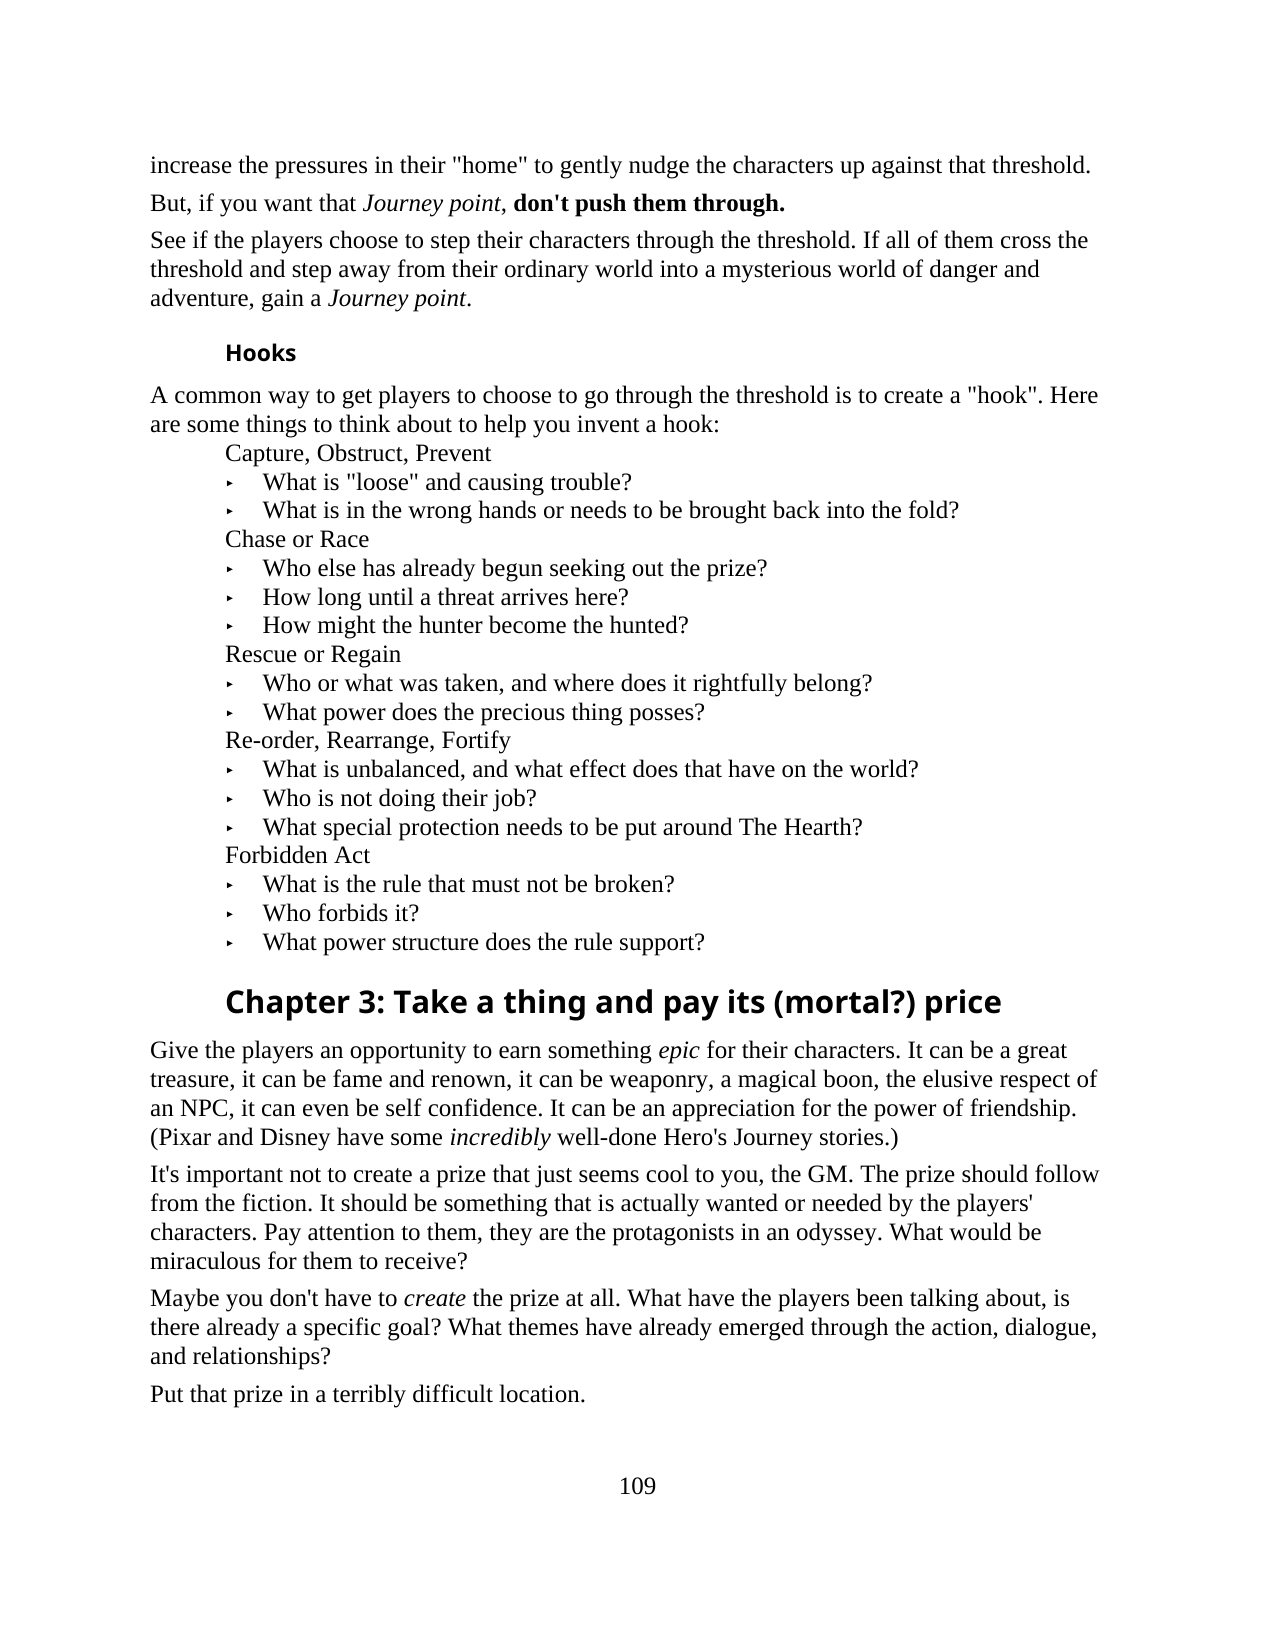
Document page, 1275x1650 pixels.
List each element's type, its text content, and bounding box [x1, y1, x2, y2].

text Give the players an opportunity to earn something epic for their characters. It can be a great treasure, it can be fame and renown, it can be weaponry, a magical boon, the elusive respect of an NPC, it can even be self confidence. It can be an appreciation for the power of friendship. (Pixar and Disney have some incredibly well-done Hero's Journey stories.) [150, 1036, 1125, 1151]
list Who else has already begun seeking out the prize? [225, 553, 1125, 582]
list Chase or Race [187, 524, 1125, 553]
list Capture, Obstruct, Prevent [187, 438, 1125, 467]
list Who forbids it? [225, 898, 1125, 927]
text A common way to get players to choose to go through the threshold is to create a "hook". Here are some things to think about to help you invent a hook: [150, 380, 1125, 438]
text increase the pressures in their "home" to gently nudge the characters up against that threshold. [150, 150, 1125, 179]
list Rescue or Regain [187, 639, 1125, 668]
text See if the players choose to step their characters through the threshold. If all of them cross the threshold and step away from their ordinary world into a mysterious world of danger and adventure, gain a Journey point. [150, 225, 1125, 312]
subtitle Chapter 3: Take a thing and pay its (mortal?) price [150, 980, 1125, 1023]
list What is "loose" and causing trouble? [225, 467, 1125, 495]
list How long until a threat arrives here? [225, 582, 1125, 610]
list What power does the precious thing posses? [225, 697, 1125, 725]
text It's important not to create a prize that just seems cool to you, the GM. The prize should follow from the fiction. It should be something that is actually wanted or needed by the players' characters. Pay attention to them, they are the protagonists in an odyssey. What would be miraculous for them to receive? [150, 1159, 1125, 1274]
list What is unbalanced, and what effect does that have on the world? [225, 754, 1125, 783]
list Re-order, Rearrange, Fortify [187, 725, 1125, 754]
list What special protection needs to be put around The Hearth? [225, 812, 1125, 840]
list Who is not doing their job? [225, 783, 1125, 812]
list How might the hunter become the hunted? [225, 610, 1125, 639]
text Maybe you don't have to create the prize at all. What have the players been talking about, is there already a specific goal? What themes have already emerged through the action, dialogue, and relationships? [150, 1283, 1125, 1370]
text But, if you want that Journey point, don't push them through. [150, 188, 1125, 216]
list What is the rule that must not be broken? [225, 869, 1125, 898]
list Who or what was taken, and where does it rightfully belong? [225, 668, 1125, 697]
list Forbidden Act [187, 840, 1125, 869]
list What power structure does the rule support? [225, 927, 1125, 955]
list What is in the wrong hands or needs to be brought back into the fold? [225, 495, 1125, 524]
subtitle Hooks [150, 337, 1125, 368]
text Put that prize in a terribly difficult location. [150, 1379, 1125, 1407]
